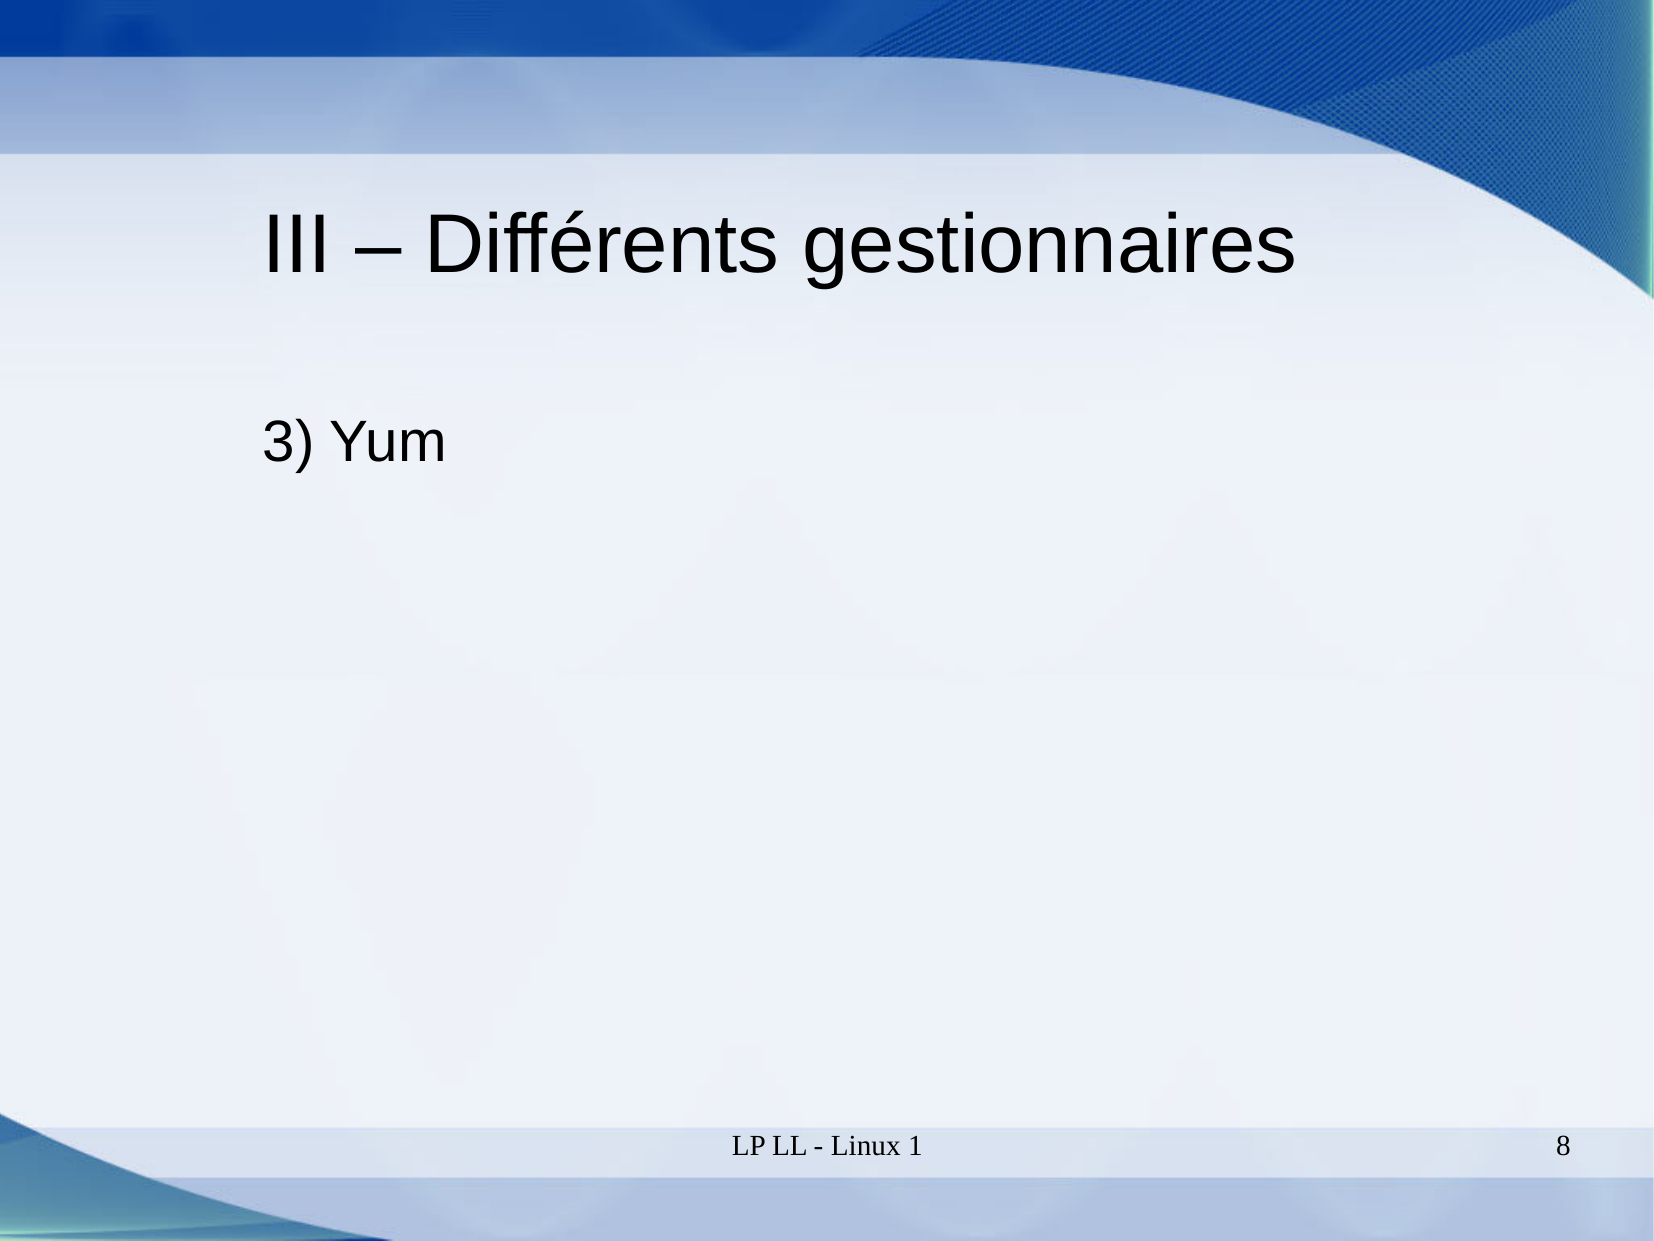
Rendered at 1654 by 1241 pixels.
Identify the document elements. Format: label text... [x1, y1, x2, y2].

text_box III – Différents gestionnaires [236, 144, 1325, 343]
text_box 3) Yum [247, 401, 1229, 482]
picture [0, 0, 1654, 1241]
